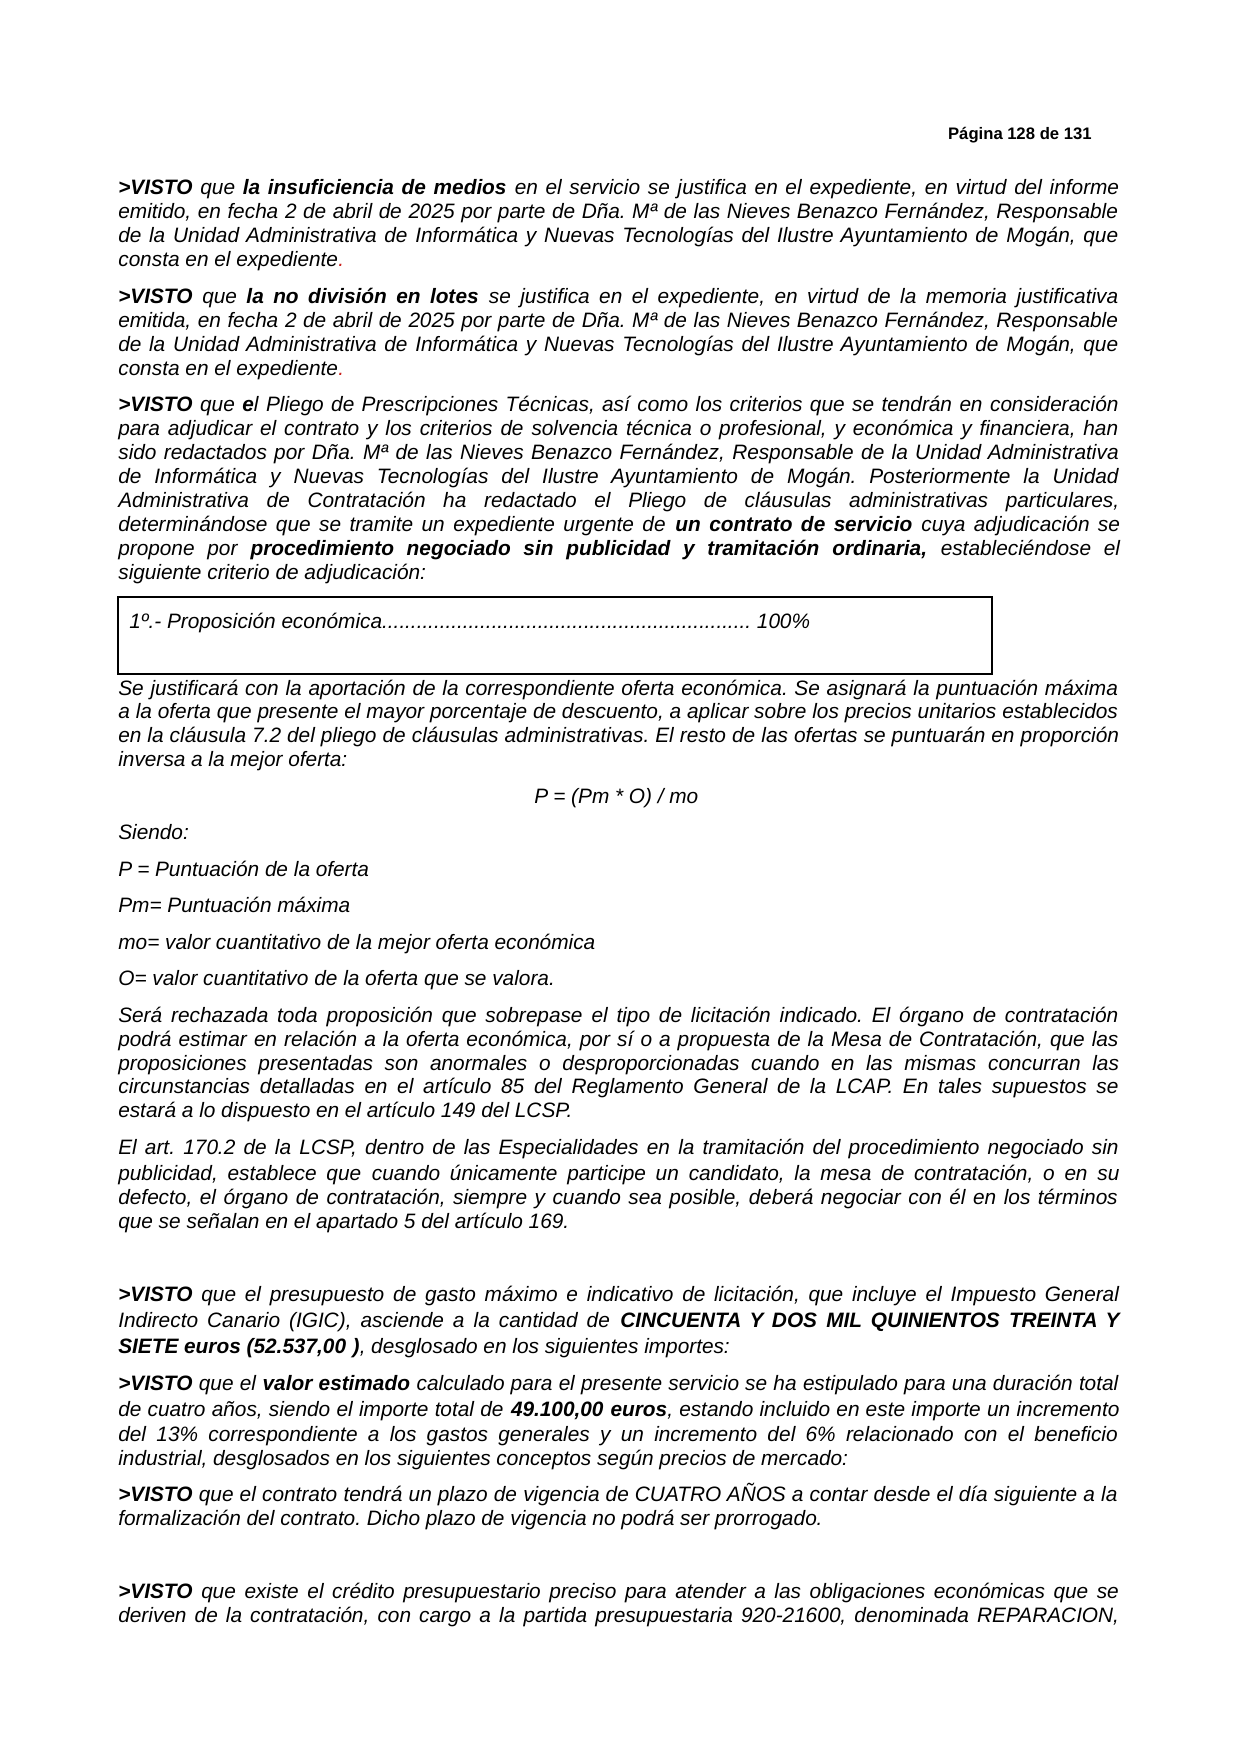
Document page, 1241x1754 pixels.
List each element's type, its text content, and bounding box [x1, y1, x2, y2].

table_header 1º.- Proposición económica................................................................ 100% [119, 598, 991, 673]
text O= valor cuantitativo de la oferta que se valora. [118, 966, 1122, 990]
text >VISTO que el presupuesto de gasto máximo e indicativo de licitación, que incluye el Impuesto General Indirecto Canario (IGIC), asciende a la cantidad de CINCUENTA Y DOS MIL QUINIENTOS TREINTA Y SIETE euros (52.537,00 ), desglosado en los siguientes importes: [118, 1282, 1122, 1359]
text >VISTO que existe el crédito presupuestario preciso para atender a las obligaciones económicas que se deriven de la contratación, con cargo a la partida presupuestaria 920-21600, denominada REPARACION, [118, 1579, 1122, 1627]
text >VISTO que el valor estimado calculado para el presente servicio se ha estipulado para una duración total de cuatro años, siendo el importe total de 49.100,00 euros, estando incluido en este importe un incremento del 13% correspondiente a los gastos generales y un incremento del 6% relacionado con el beneficio industrial, desglosados en los siguientes conceptos según precios de mercado: [118, 1371, 1122, 1469]
text >VISTO que el Pliego de Prescripciones Técnicas, así como los criterios que se tendrán en consideración para adjudicar el contrato y los criterios de solvencia técnica o profesional, y económica y financiera, han sido redactados por Dña. Mª de las Nieves Benazco Fernández, Responsable de la Unidad Administrativa de Informática y Nuevas Tecnologías del Ilustre Ayuntamiento de Mogán. Posteriormente la Unidad Administrativa de Contratación ha redactado el Pliego de cláusulas administrativas particulares, determinándose que se tramite un expediente urgente de un contrato de servicio cuya adjudicación se propone por procedimiento negociado sin publicidad y tramitación ordinaria, estableciéndose el siguiente criterio de adjudicación: [118, 392, 1122, 583]
text >VISTO que la insuficiencia de medios en el servicio se justifica en el expediente, en virtud del informe emitido, en fecha 2 de abril de 2025 por parte de Dña. Mª de las Nieves Benazco Fernández, Responsable de la Unidad Administrativa de Informática y Nuevas Tecnologías del Ilustre Ayuntamiento de Mogán, que consta en el expediente. [118, 175, 1122, 271]
text P = Puntuación de la oferta [118, 857, 1122, 881]
text Siendo: [118, 820, 1122, 844]
text Será rechazada toda proposición que sobrepase el tipo de licitación indicado. El órgano de contratación podrá estimar en relación a la oferta económica, por sí o a propuesta de la Mesa de Contratación, que las proposiciones presentadas son anormales o desproporcionadas cuando en las mismas concurran las circunstancias detalladas en el artículo 85 del Reglamento General de la LCAP. En tales supuestos se estará a lo dispuesto en el artículo 149 del LCSP. [118, 1002, 1122, 1122]
text >VISTO que el contrato tendrá un plazo de vigencia de CUATRO AÑOS a contar desde el día siguiente a la formalización del contrato. Dicho plazo de vigencia no podrá ser prorrogado. [118, 1482, 1122, 1530]
text Se justificará con la aportación de la correspondiente oferta económica. Se asignará la puntuación máxima a la oferta que presente el mayor porcentaje de descuento, a aplicar sobre los precios unitarios establecidos en la cláusula 7.2 del pliego de cláusulas administrativas. El resto de las ofertas se puntuarán en proporción inversa a la mejor oferta: [118, 675, 1122, 771]
text >VISTO que la no división en lotes se justifica en el expediente, en virtud de la memoria justificativa emitida, en fecha 2 de abril de 2025 por parte de Dña. Mª de las Nieves Benazco Fernández, Responsable de la Unidad Administrativa de Informática y Nuevas Tecnologías del Ilustre Ayuntamiento de Mogán, que consta en el expediente. [118, 283, 1122, 379]
text mo= valor cuantitativo de la mejor oferta económica [118, 929, 1122, 953]
text El art. 170.2 de la LCSP, dentro de las Especialidades en la tramitación del procedimiento negociado sin publicidad, establece que cuando únicamente participe un candidato, la mesa de contratación, o en su defecto, el órgano de contratación, siempre y cuando sea posible, deberá negociar con él en los términos que se señalan en el apartado 5 del artículo 169. [118, 1135, 1122, 1233]
text P = (Pm * O) / mo [118, 784, 1122, 808]
text Pm= Puntuación máxima [118, 893, 1122, 917]
